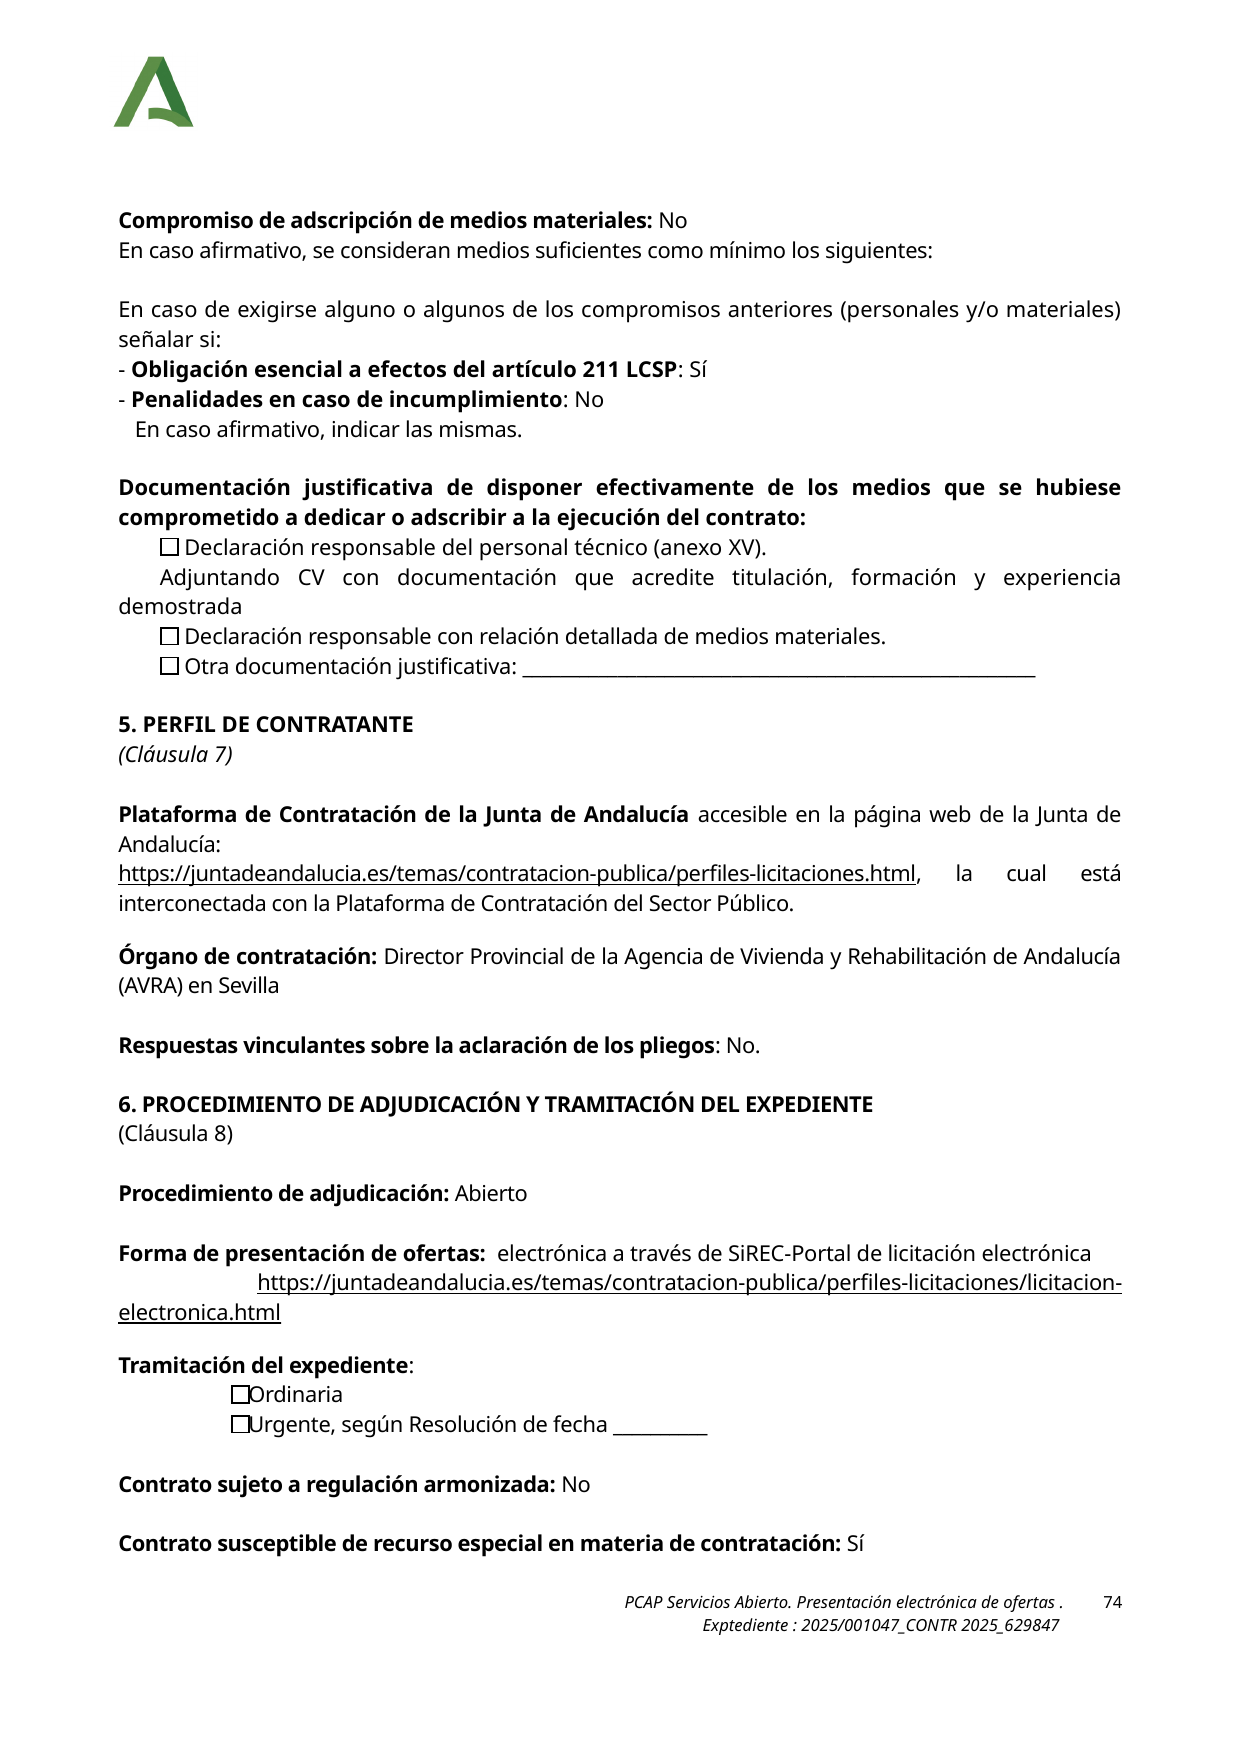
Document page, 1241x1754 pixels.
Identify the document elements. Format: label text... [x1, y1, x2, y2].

text Declaración responsable con relación detallada de medios materiales. [118, 621, 1122, 651]
text Respuestas vinculantes sobre la aclaración de los pliegos: No. [118, 1030, 1122, 1060]
text Urgente, según Resolución de fecha __________ [118, 1409, 1122, 1439]
text Declaración responsable del personal técnico (anexo XV). [118, 532, 1122, 562]
text Adjuntando CV con documentación que acredite titulación, formación y experiencia demostrada [118, 562, 1122, 621]
text Ordinaria [118, 1379, 1122, 1409]
picture [109, 52, 198, 131]
text (Cláusula 8) [118, 1118, 1122, 1148]
text En caso afirmativo, se consideran medios suficientes como mínimo los siguientes: [118, 235, 1122, 265]
text 6. PROCEDIMIENTO DE ADJUDICACIÓN Y TRAMITACIÓN DEL EXPEDIENTE [118, 1089, 1122, 1118]
text - Obligación esencial a efectos del artículo 211 LCSP: Sí [118, 354, 1122, 384]
text Procedimiento de adjudicación: Abierto [118, 1178, 1122, 1208]
text En caso afirmativo, indicar las mismas. [118, 414, 1122, 443]
text (Cláusula 7) [118, 739, 1122, 769]
text Órgano de contratación: Director Provincial de la Agencia de Vivienda y Rehabilitación de Andalucía (AVRA) en Sevilla [118, 941, 1122, 1000]
text Documentación justificativa de disponer efectivamente de los medios que se hubiese comprometido a dedicar o adscribir a la ejecución del contrato: [118, 472, 1122, 532]
text Forma de presentación de ofertas: electrónica a través de SiREC-Portal de licitación electrónica [118, 1238, 1122, 1267]
text Plataforma de Contratación de la Junta de Andalucía accesible en la página web de la Junta de Andalucía: [118, 799, 1122, 858]
text https://juntadeandalucia.es/temas/contratacion-publica/perfiles-licitaciones/licitacion-electronica.html [118, 1267, 1122, 1327]
text https://juntadeandalucia.es/temas/contratacion-publica/perfiles-licitaciones.html, la cual está interconectada con la Plataforma de Contratación del Sector Público. [118, 858, 1122, 918]
text Contrato sujeto a regulación armonizada: No [118, 1469, 1122, 1499]
text - Penalidades en caso de incumplimiento: No [118, 384, 1122, 414]
text Compromiso de adscripción de medios materiales: No [118, 205, 1122, 235]
text Tramitación del expediente: [118, 1350, 1122, 1379]
text Contrato susceptible de recurso especial en materia de contratación: Sí [118, 1528, 1122, 1558]
text En caso de exigirse alguno o algunos de los compromisos anteriores (personales y/o materiales) señalar si: [118, 294, 1122, 354]
text Otra documentación justificativa: ______________________________________________________ [118, 651, 1122, 681]
text 5. PERFIL DE CONTRATANTE [118, 709, 1122, 739]
